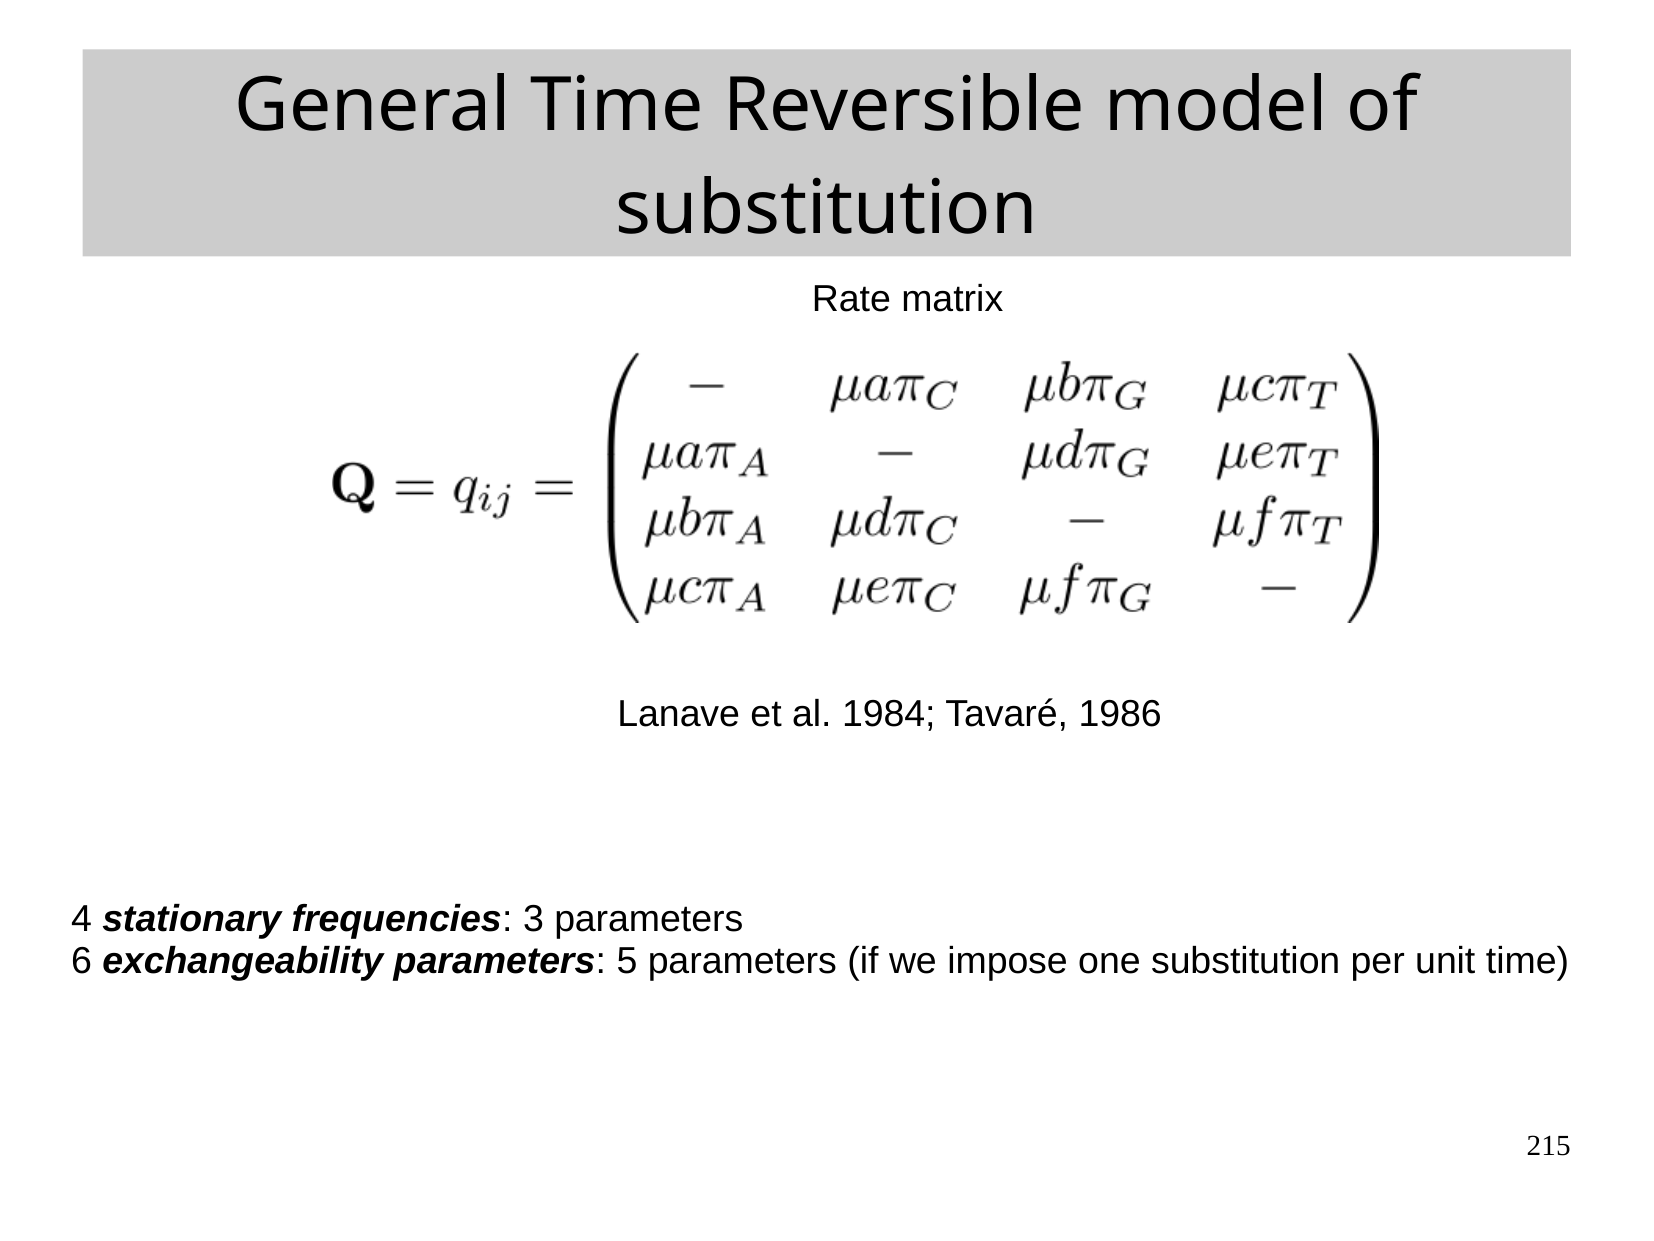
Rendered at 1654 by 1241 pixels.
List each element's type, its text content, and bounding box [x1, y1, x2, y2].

text_box 4 stationary frequencies: 3 parameters 6 exchangeability parameters: 5 parameters (if we impose one substitution per unit time) [56, 890, 1587, 1032]
picture [332, 352, 1379, 623]
text_box Rate matrix [660, 270, 1156, 352]
title General Time Reversible model of substitution [82, 49, 1571, 257]
text_box Lanave et al. 1984; Tavaré, 1986 [405, 685, 1375, 776]
